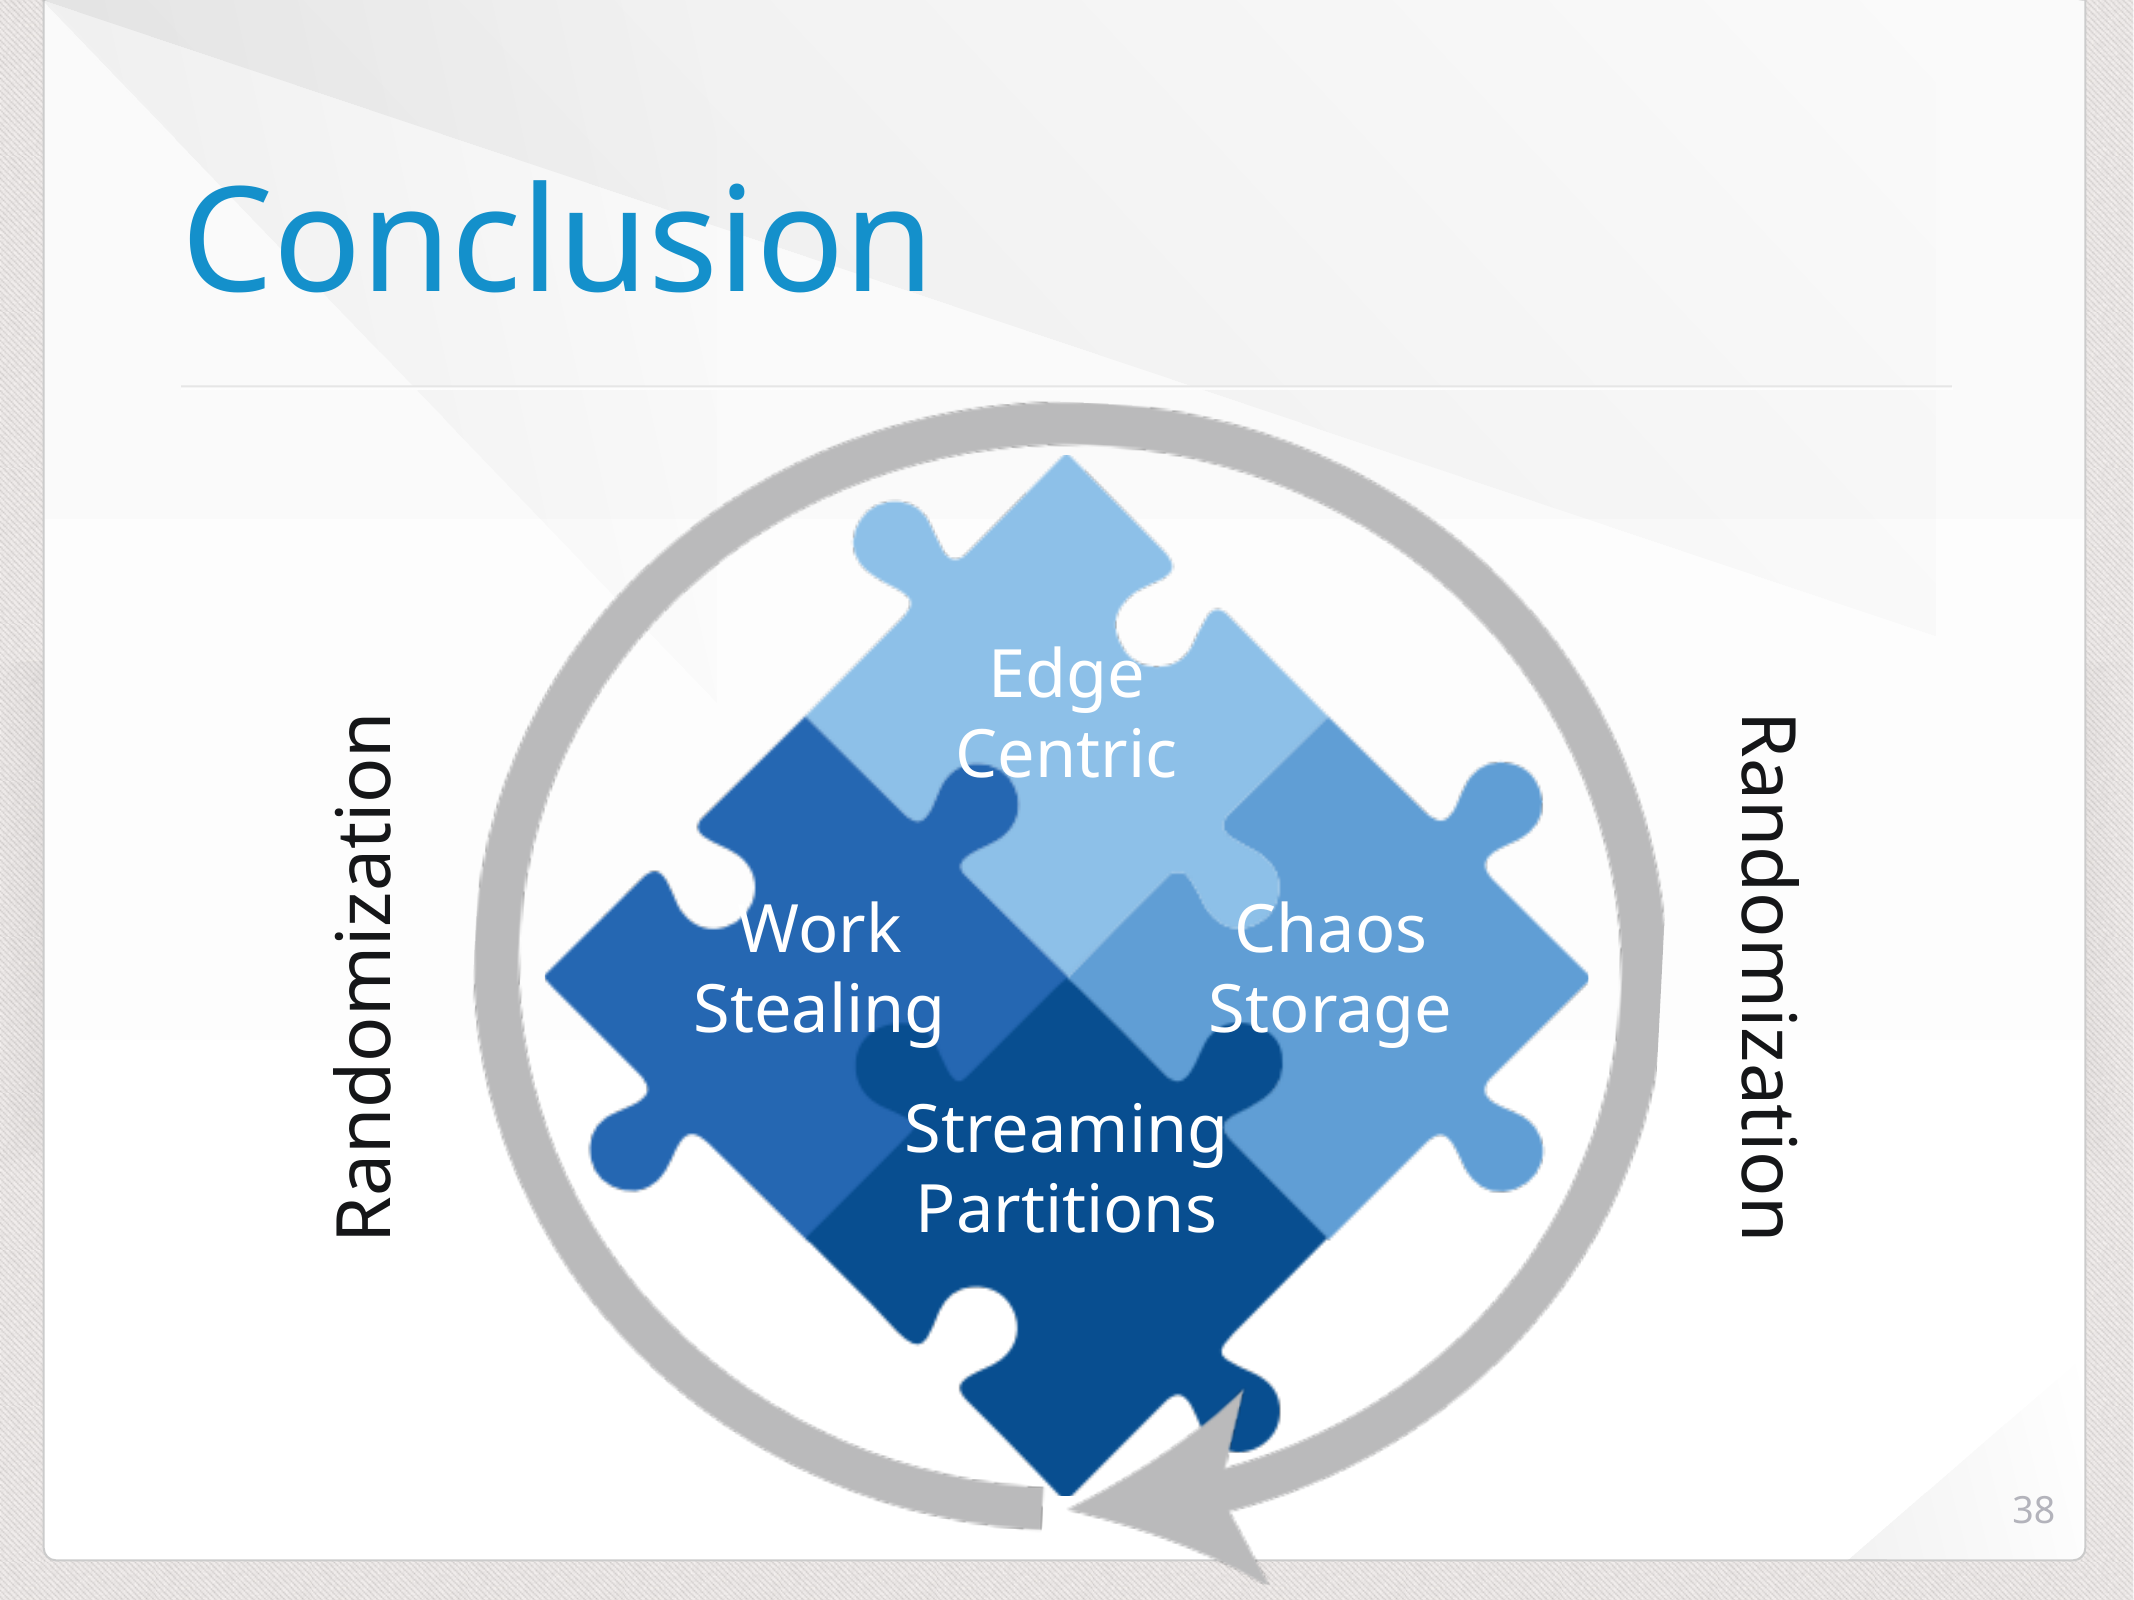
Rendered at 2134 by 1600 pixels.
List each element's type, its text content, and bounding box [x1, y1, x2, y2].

picture [0, 0, 2134, 1600]
text_box Randomization [289, 703, 415, 1252]
title Conclusion [181, 145, 1953, 355]
slide_number [1909, 1476, 2071, 1548]
text_box Randomization [1719, 703, 1844, 1252]
